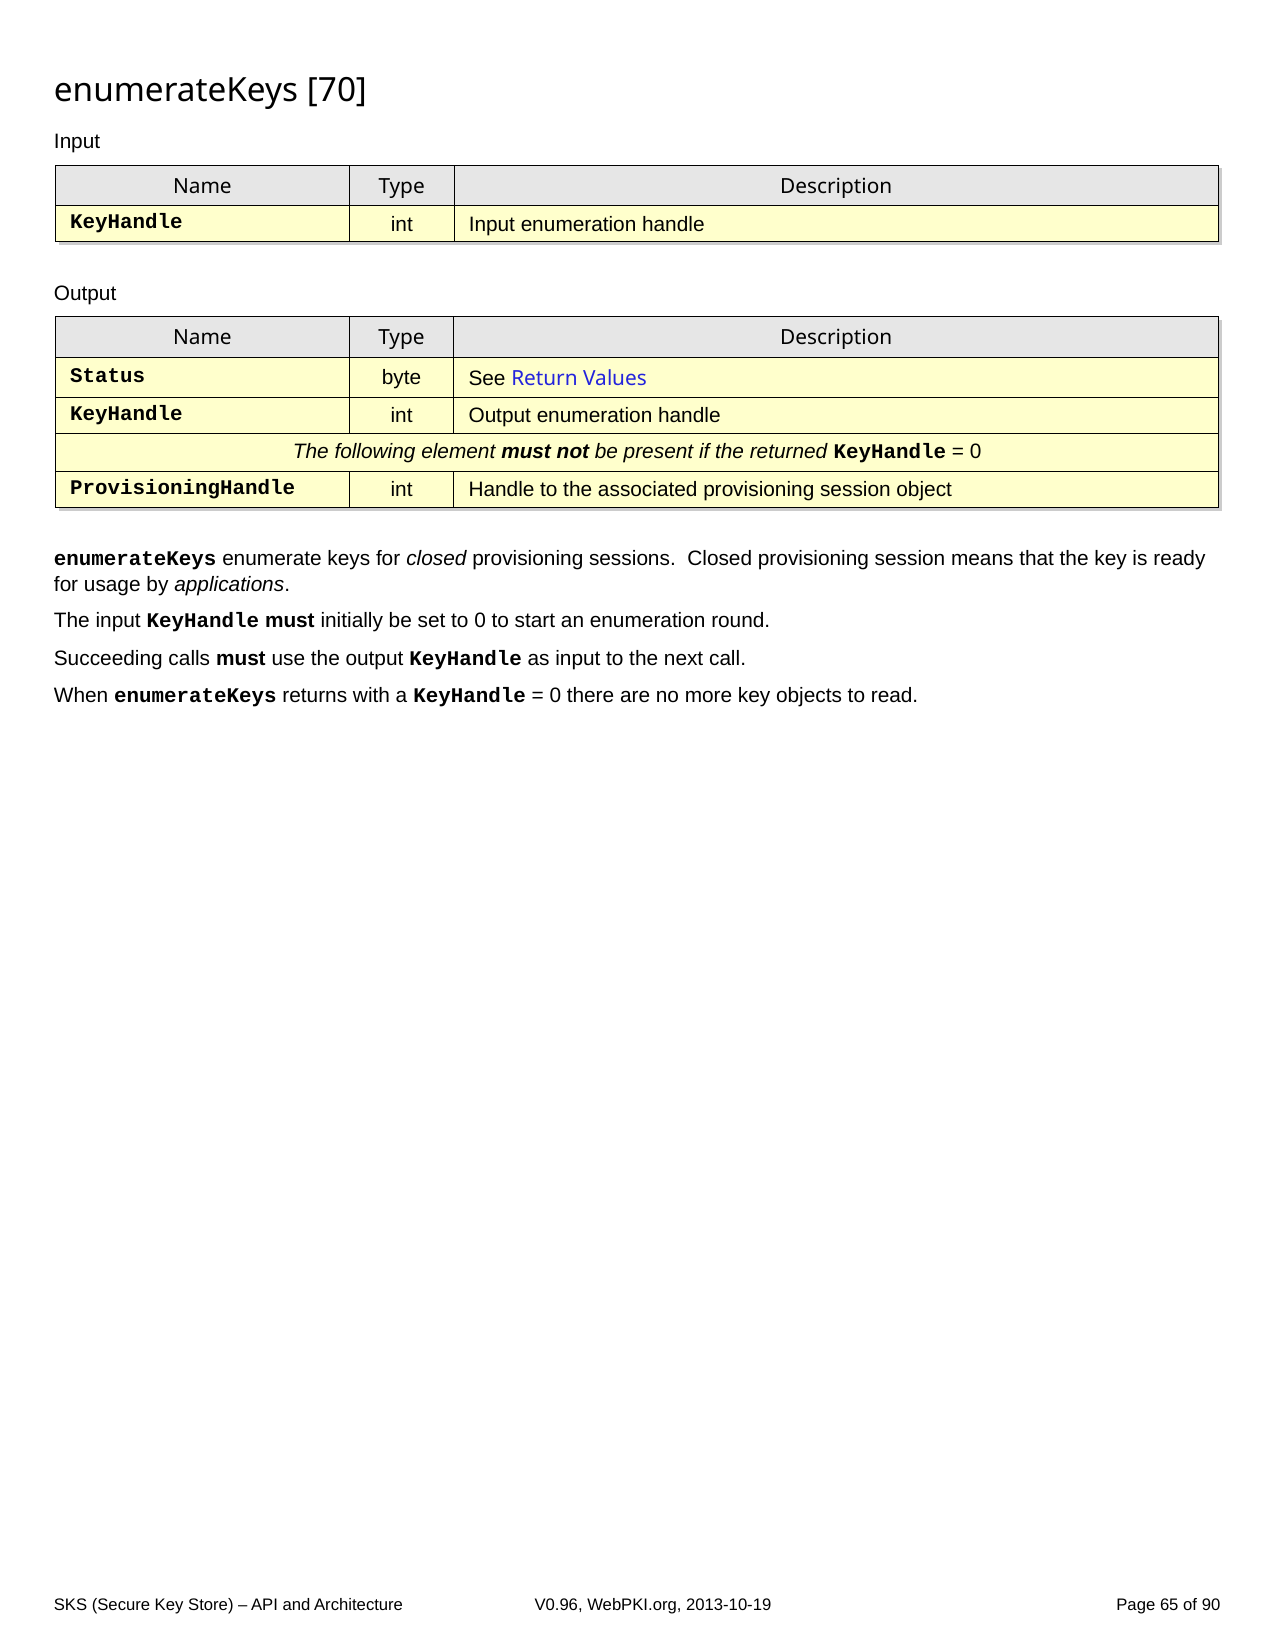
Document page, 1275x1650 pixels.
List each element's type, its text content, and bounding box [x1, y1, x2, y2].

table_cell KeyHandle [56, 206, 349, 241]
table_cell Handle to the associated provisioning session object [454, 472, 1218, 507]
table_cell Output enumeration handle [454, 398, 1218, 433]
table_cell byte [350, 358, 453, 397]
text Succeeding calls must use the output KeyHandle as input to the next call. [54, 645, 1221, 671]
text Input [54, 129, 1221, 153]
table_header Description [455, 166, 1218, 205]
table_cell int [350, 472, 453, 507]
text When enumerateKeys returns with a KeyHandle = 0 there are no more key objects to read. [54, 683, 1221, 709]
table_cell ProvisioningHandle [56, 472, 349, 507]
text The input KeyHandle must initially be set to 0 to start an enumeration round. [54, 608, 1221, 634]
text Output [54, 281, 1221, 304]
table_cell See Return Values [454, 358, 1218, 397]
table_header Name [56, 166, 349, 205]
subtitle enumerateKeys [70] [54, 66, 1221, 111]
table_header Type [350, 166, 454, 205]
table_cell Input enumeration handle [455, 206, 1218, 241]
table_cell KeyHandle [56, 398, 349, 433]
table_header Type [350, 317, 453, 357]
table_cell int [350, 206, 454, 241]
table_cell int [350, 398, 453, 433]
text enumerateKeys enumerate keys for closed provisioning sessions. Closed provisioning session means that the key is ready for usage by applications. [54, 546, 1221, 596]
table_header Description [454, 317, 1218, 357]
table_header Name [56, 317, 349, 357]
table_cell The following element must not be present if the returned KeyHandle = 0 [56, 434, 1218, 471]
table_cell Status [56, 358, 349, 397]
